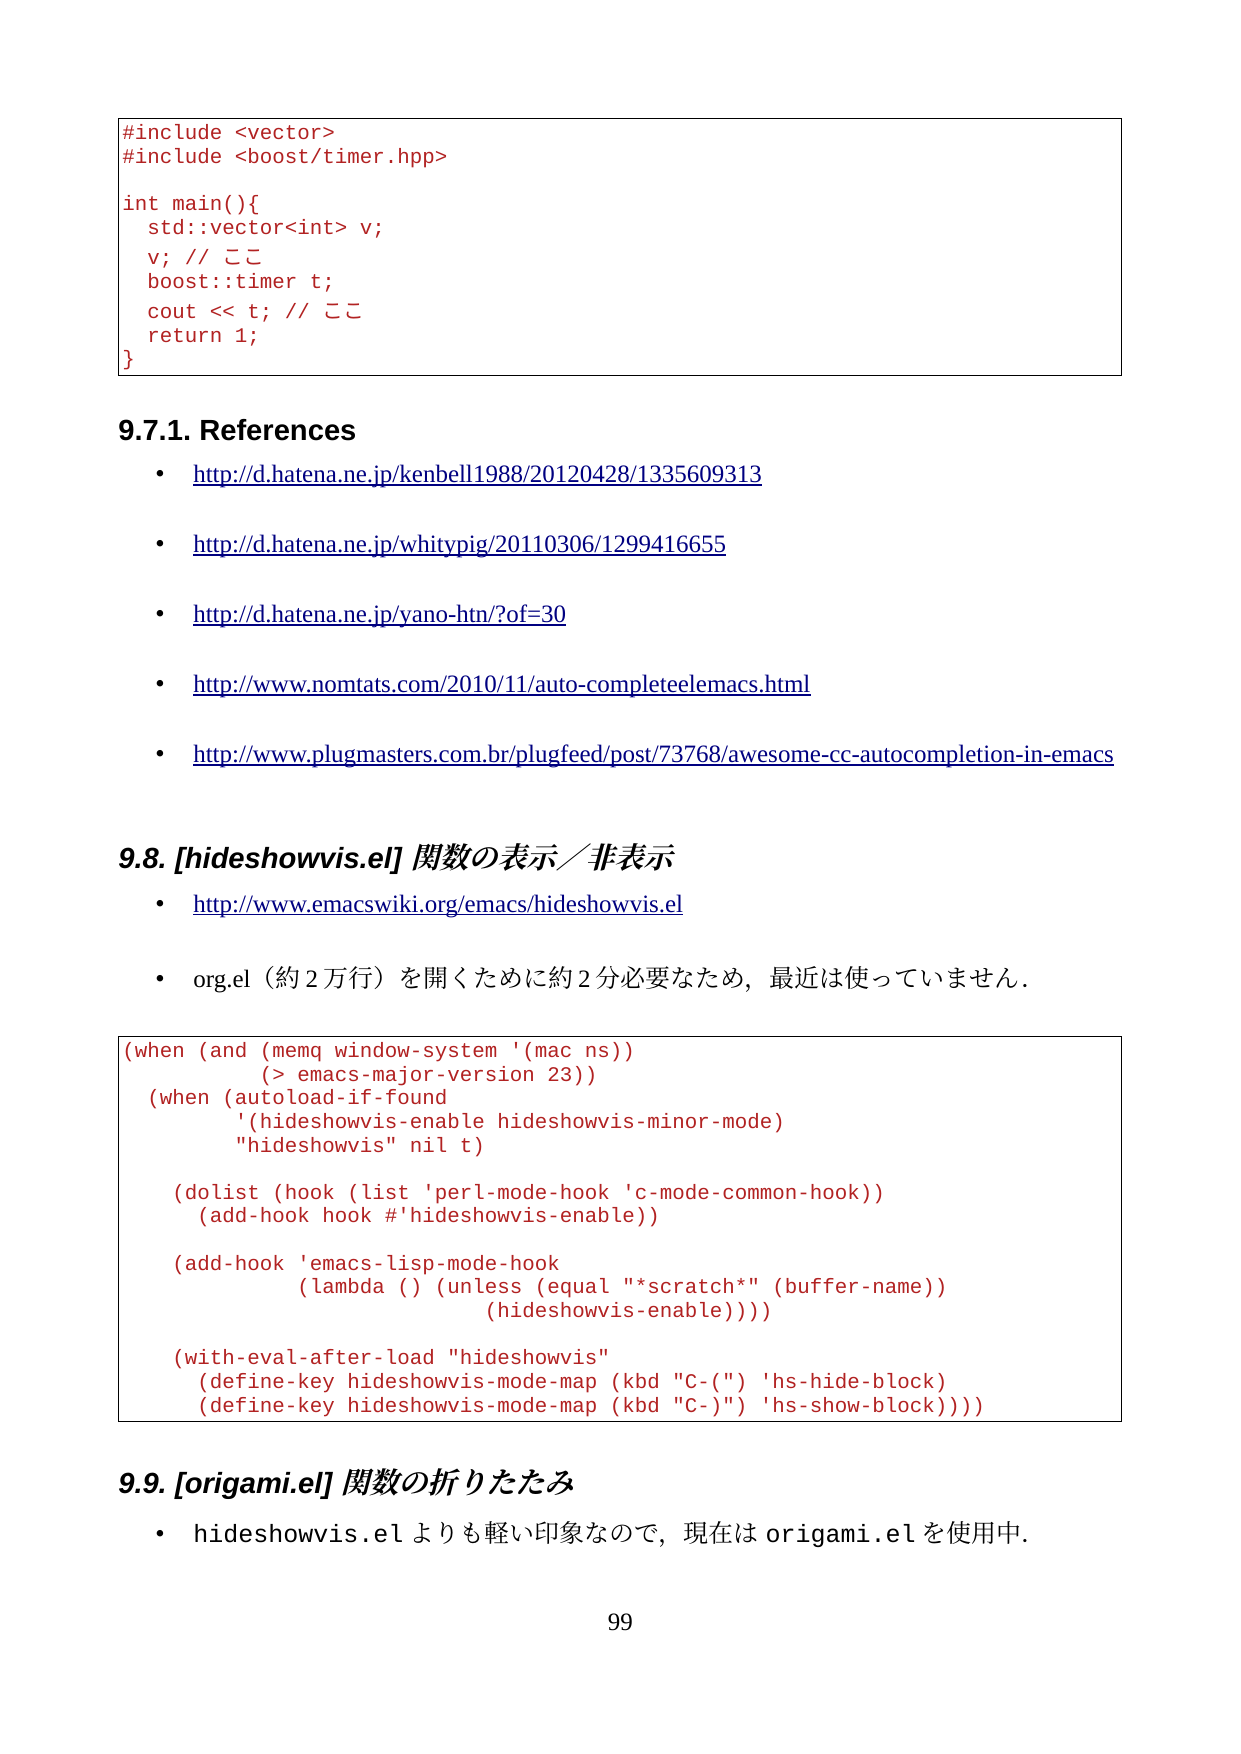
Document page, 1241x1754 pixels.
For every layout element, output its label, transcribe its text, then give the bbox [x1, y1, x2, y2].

text (hideshowvis-enable)))) [119, 1296, 1121, 1320]
subtitle [origami.el] 関数の折りたたみ [118, 1460, 1122, 1502]
list org.el（約2万行）を開くために約2分必要なため，最近は使っていません． [156, 959, 1122, 1023]
text cout << t; // ここ [119, 290, 1121, 321]
text (define-key hideshowvis-mode-map (kbd "C-(") 'hs-hide-block) [119, 1367, 1121, 1391]
text '(hideshowvis-enable hideshowvis-minor-mode) [119, 1107, 1121, 1131]
text (> emacs-major-version 23)) [119, 1060, 1121, 1083]
text } [119, 344, 1121, 375]
text (when (and (memq window-system '(mac ns)) [119, 1037, 1121, 1060]
text (dolist (hook (list 'perl-mode-hook 'c-mode-common-hook)) [119, 1178, 1121, 1202]
text (add-hook 'emacs-lisp-mode-hook [119, 1249, 1121, 1272]
list http://www.plugmasters.com.br/plugfeed/post/73768/awesome-cc-autocompletion-in-emacs [156, 739, 1122, 797]
list http://d.hatena.ne.jp/yano-htn/?of=30 [156, 599, 1122, 657]
text #include <boost/timer.hpp> [119, 142, 1121, 165]
text return 1; [119, 321, 1121, 344]
text (lambda () (unless (equal "*scratch*" (buffer-name)) [119, 1272, 1121, 1296]
text (when (autoload-if-found [119, 1083, 1121, 1107]
list http://d.hatena.ne.jp/whitypig/20110306/1299416655 [156, 529, 1122, 587]
subtitle [hideshowvis.el] 関数の表示／非表示 [118, 834, 1122, 876]
list hideshowvis.el よりも軽い印象なので，現在は origami.el を使用中． [156, 1514, 1122, 1550]
text int main(){ [119, 189, 1121, 213]
text "hideshowvis" nil t) [119, 1131, 1121, 1154]
subtitle References [118, 413, 1122, 447]
text (add-hook hook #'hideshowvis-enable)) [119, 1202, 1121, 1225]
text (define-key hideshowvis-mode-map (kbd "C-)") 'hs-show-block)))) [119, 1391, 1121, 1421]
list http://d.hatena.ne.jp/kenbell1988/20120428/1335609313 [156, 459, 1122, 517]
list http://www.nomtats.com/2010/11/auto-completeelemacs.html [156, 669, 1122, 727]
text boost::timer t; [119, 267, 1121, 290]
text std::vector<int> v; [119, 213, 1121, 236]
text v; // ここ [119, 236, 1121, 267]
list http://www.emacswiki.org/emacs/hideshowvis.el [156, 889, 1122, 946]
text #include <vector> [119, 119, 1121, 142]
text (with-eval-after-load "hideshowvis" [119, 1343, 1121, 1367]
